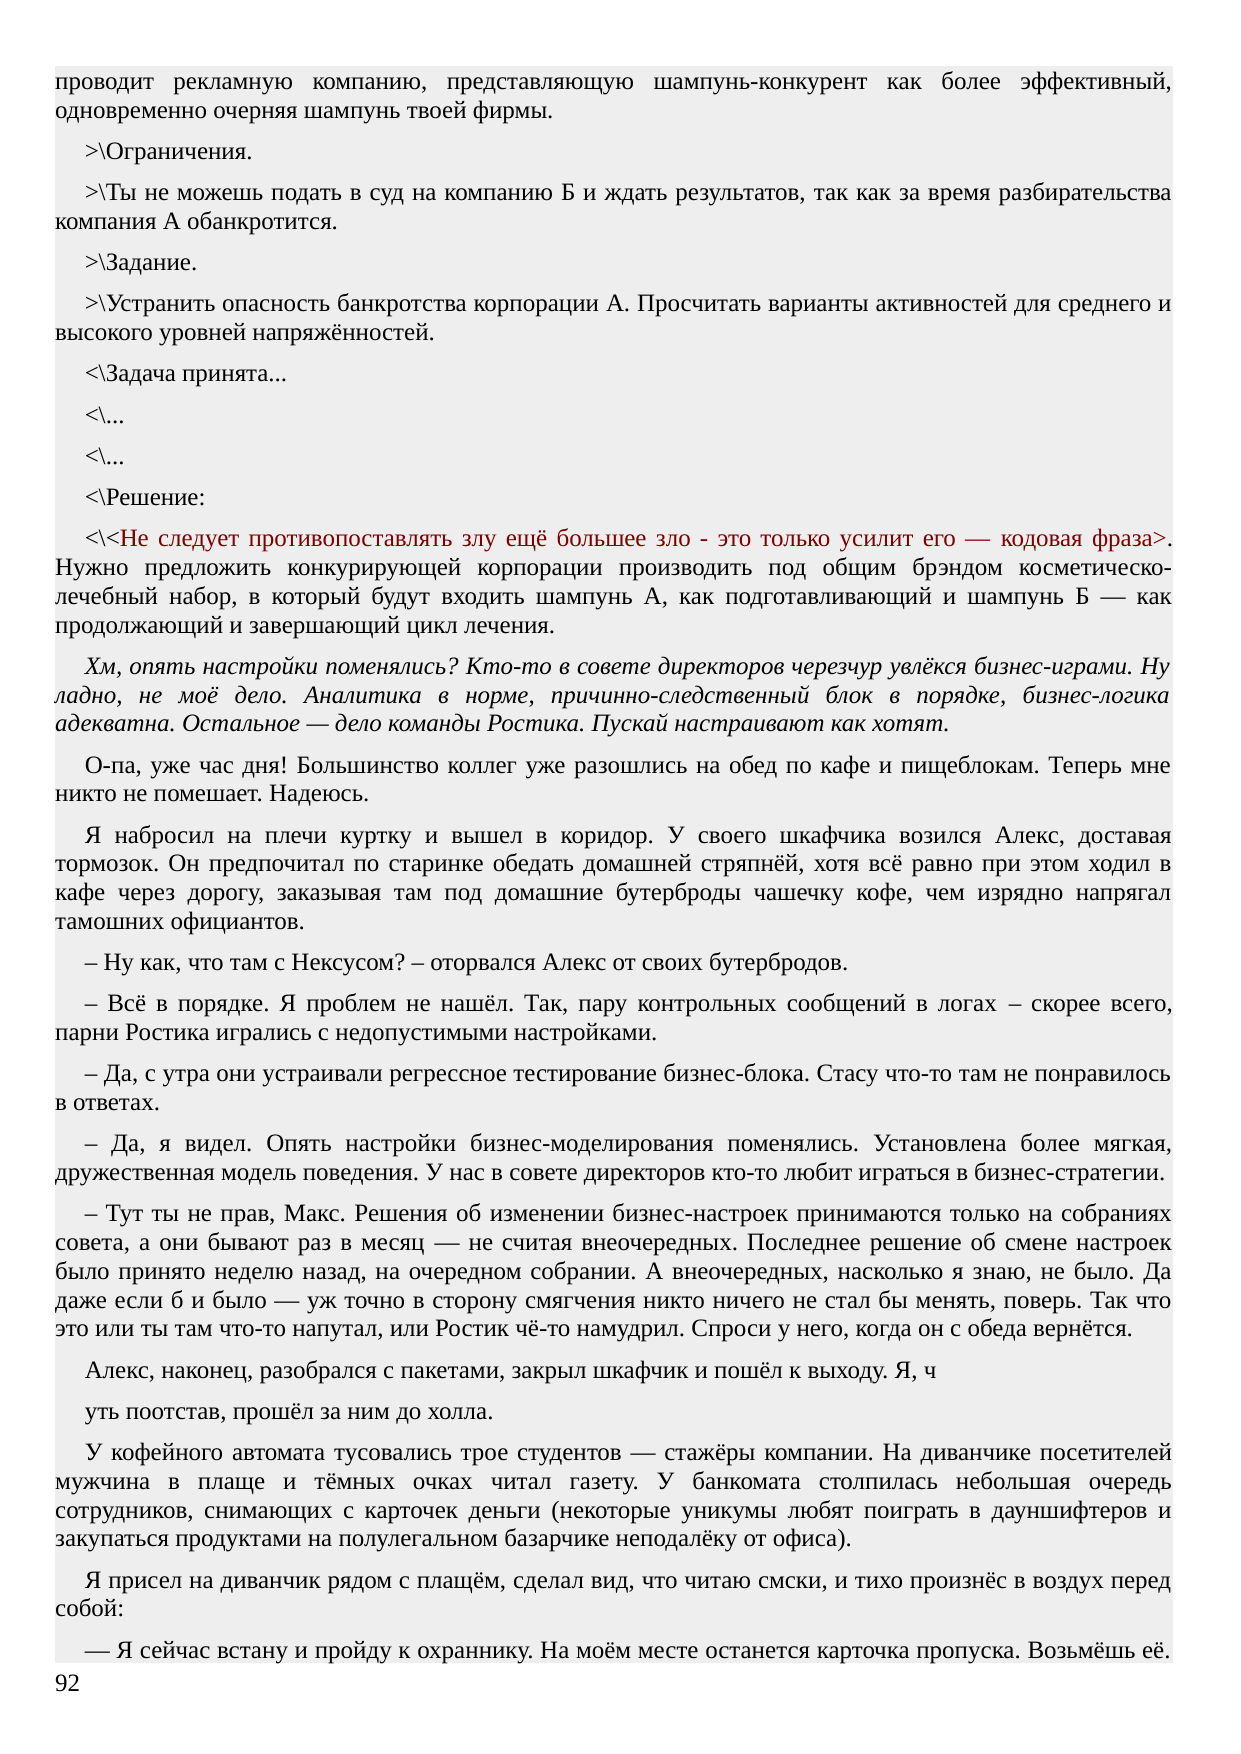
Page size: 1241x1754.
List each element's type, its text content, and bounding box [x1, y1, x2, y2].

text Я присел на диванчик рядом с плащём, сделал вид, что читаю смски, и тихо произнёс в воздух перед собой: [55, 1565, 1173, 1622]
text — Я сейчас встану и пройду к охраннику. На моём месте останется карточка пропуска. Возьмёшь её. [55, 1635, 1173, 1663]
text Алекс, наконец, разобрался с пакетами, закрыл шкафчик и пошёл к выходу. Я, ч [55, 1355, 1173, 1383]
text <\... [55, 400, 1173, 428]
text <\Решение: [55, 482, 1173, 511]
text – Тут ты не прав, Макс. Решения об изменении бизнес-настроек принимаются только на собраниях совета, а они бывают раз в месяц — не считая внеочередных. Последнее решение об смене настроек было принято неделю назад, на очередном собрании. А внеочередных, насколько я знаю, не было. Да даже если б и было — уж точно в сторону смягчения никто ничего не стал бы менять, поверь. Так что это или ты там что-то напутал, или Ростик чё-то намудрил. Спроси у него, когда он с обеда вернётся. [55, 1198, 1173, 1342]
text – Всё в порядке. Я проблем не нашёл. Так, пару контрольных сообщений в логах – скорее всего, парни Ростика игрались с недопустимыми настройками. [55, 988, 1173, 1046]
text >\Ты не можешь подать в суд на компанию Б и ждать результатов, так как за время разбирательства компания А обанкротится. [55, 177, 1173, 235]
text >\Ограничения. [55, 136, 1173, 165]
text <\... [55, 441, 1173, 470]
text – Да, я видел. Опять настройки бизнес-моделирования поменялись. Установлена более мягкая, дружественная модель поведения. У нас в совете директоров кто-то любит играться в бизнес-стратегии. [55, 1128, 1173, 1186]
text <\<Не следует противопоставлять злу ещё большее зло - это только усилит его — кодовая фраза>. Нужно предложить конкурирующей корпорации производить под общим брэндом косметическо-лечебный набор, в который будут входить шампунь А, как подготавливающий и шампунь Б — как продолжающий и завершающий цикл лечения. [55, 523, 1173, 638]
text Хм, опять настройки поменялись? Кто-то в совете директоров черезчур увлёкся бизнес-играми. Ну ладно, не моё дело. Аналитика в норме, причинно-следственный блок в порядке, бизнес-логика адекватна. Остальное — дело команды Ростика. Пускай настраивают как хотят. [55, 651, 1173, 737]
text >\Устранить опасность банкротства корпорации А. Просчитать варианты активностей для среднего и высокого уровней напряжённостей. [55, 288, 1173, 346]
text уть поотстав, прошёл за ним до холла. [55, 1396, 1173, 1425]
text О-па, уже час дня! Большинство коллег уже разошлись на обед по кафе и пищеблокам. Теперь мне никто не помешает. Надеюсь. [55, 750, 1173, 807]
text >\Задание. [55, 247, 1173, 276]
text Я набросил на плечи куртку и вышел в коридор. У своего шкафчика возился Алекс, доставая тормозок. Он предпочитал по старинке обедать домашней стряпнёй, хотя всё равно при этом ходил в кафе через дорогу, заказывая там под домашние бутерброды чашечку кофе, чем изрядно напрягал тамошних официантов. [55, 820, 1173, 935]
text У кофейного автомата тусовались трое студентов — стажёры компании. На диванчике посетителей мужчина в плаще и тёмных очках читал газету. У банкомата столпилась небольшая очередь сотрудников, снимающих с карточек деньги (некоторые уникумы любят поиграть в дауншифтеров и закупаться продуктами на полулегальном базарчике неподалёку от офиса). [55, 1437, 1173, 1552]
text – Ну как, что там с Нексусом? – оторвался Алекс от своих бутербродов. [55, 947, 1173, 976]
text проводит рекламную компанию, представляющую шампунь-конкурент как более эффективный, одновременно очерняя шампунь твоей фирмы. [55, 66, 1173, 123]
text – Да, с утра они устраивали регрессное тестирование бизнес-блока. Стасу что-то там не понравилось в ответах. [55, 1058, 1173, 1116]
text <\Задача принята... [55, 358, 1173, 387]
